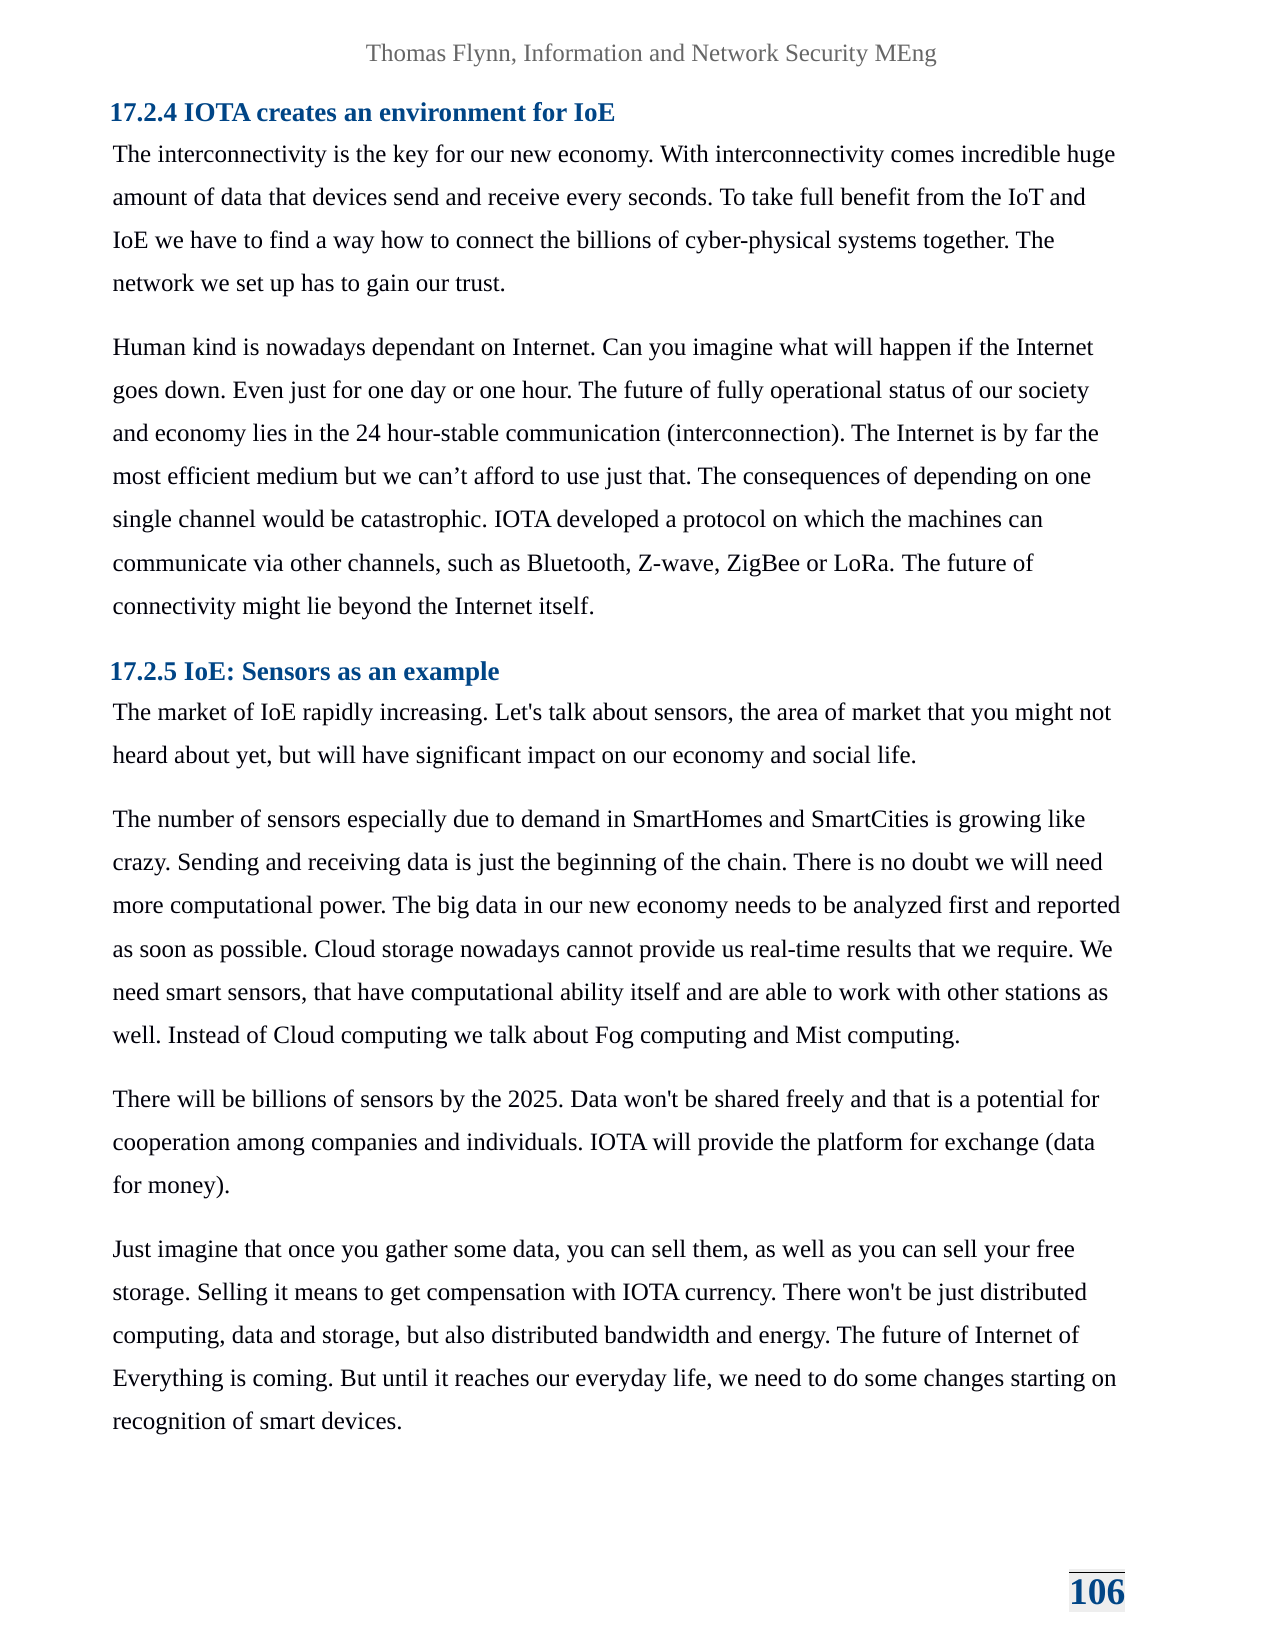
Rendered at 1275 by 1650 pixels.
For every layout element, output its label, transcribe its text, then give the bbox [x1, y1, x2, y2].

subtitle 17.2.4 IOTA creates an environment for IoE [109, 96, 1125, 127]
text The market of IoE rapidly increasing. Let's talk about sensors, the area of market that you might not heard about yet, but will have significant impact on our economy and social life. [112, 697, 1125, 769]
subtitle 17.2.5 IoE: Sensors as an example [109, 654, 1125, 686]
text The interconnectivity is the key for our new economy. With interconnectivity comes incredible huge amount of data that devices send and receive every seconds. To take full benefit from the IoT and IoE we have to find a way how to connect the billions of cyber-physical systems together. The network we set up has to gain our trust. [112, 139, 1125, 297]
text There will be billions of sensors by the 2025. Data won't be shared freely and that is a potential for cooperation among companies and individuals. IOTA will provide the platform for exchange (data for money). [112, 1084, 1125, 1199]
text The number of sensors especially due to demand in SmartHomes and SmartCities is growing like crazy. Sending and receiving data is just the beginning of the chain. There is no doubt we will need more computational power. The big data in our new economy needs to be analyzed first and reported as soon as possible. Cloud storage nowadays cannot provide us real-time results that we require. We need smart sensors, that have computational ability itself and are able to work with other stations as well. Instead of Cloud computing we talk about Fog computing and Mist computing. [112, 804, 1125, 1049]
text Human kind is nowadays dependant on Internet. Can you imagine what will happen if the Internet goes down. Even just for one day or one hour. The future of fully operational status of our society and economy lies in the 24 hour-stable communication (interconnection). The Internet is by far the most efficient medium but we can’t afford to use just that. The consequences of depending on one single channel would be catastrophic. IOTA developed a protocol on which the machines can communicate via other channels, such as Bluetooth, Z-wave, ZigBee or LoRa. The future of connectivity might lie beyond the Internet itself. [112, 332, 1125, 619]
text Just imagine that once you gather some data, you can sell them, as well as you can sell your free storage. Selling it means to get compensation with IOTA currency. There won't be just distributed computing, data and storage, but also distributed bandwidth and energy. The future of Internet of Everything is coming. But until it reaches our everyday life, we need to do some changes starting on recognition of smart devices. [112, 1234, 1125, 1435]
